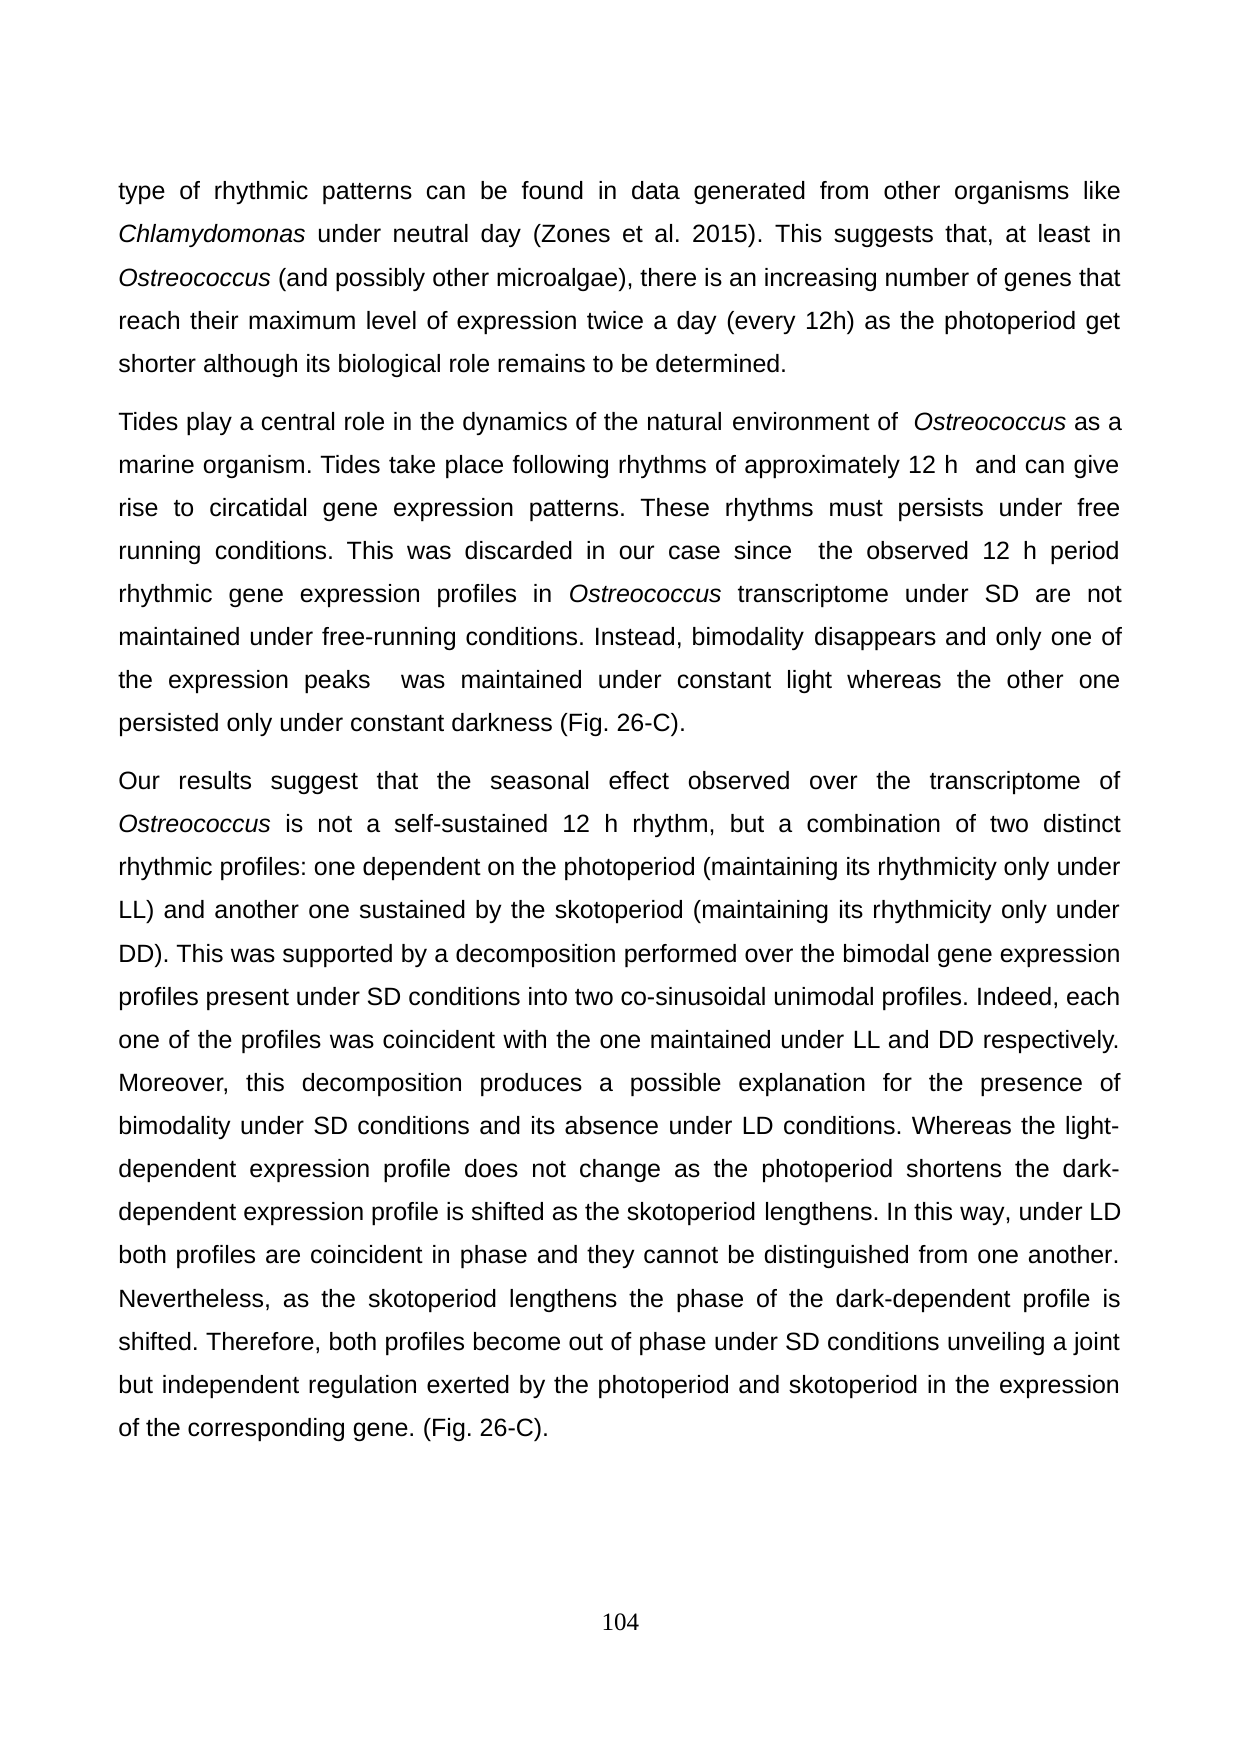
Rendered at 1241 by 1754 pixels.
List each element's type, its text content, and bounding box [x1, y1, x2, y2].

text Tides play a central role in the dynamics of the natural environment of Ostreococcus as a marine organism. Tides take place following rhythms of approximately 12 h and can give rise to circatidal gene expression patterns. These rhythms must persists under free running conditions. This was discarded in our case since the observed 12 h period rhythmic gene expression profiles in Ostreococcus transcriptome under SD are not maintained under free-running conditions. Instead, bimodality disappears and only one of the expression peaks was maintained under constant light whereas the other one persisted only under constant darkness (Fig. 26-C). [118, 407, 1122, 737]
text type of rhythmic patterns can be found in data generated from other organisms like Chlamydomonas under neutral day (Zones et al. 2015)⁠. This suggests that, at least in Ostreococcus (and possibly other microalgae), there is an increasing number of genes that reach their maximum level of expression twice a day (every 12h) as the photoperiod get shorter although its biological role remains to be determined. [118, 176, 1122, 378]
text Our results suggest that the seasonal effect observed over the transcriptome of Ostreococcus is not a self-sustained 12 h rhythm, but a combination of two distinct rhythmic profiles: one dependent on the photoperiod (maintaining its rhythmicity only under LL) and another one sustained by the skotoperiod (maintaining its rhythmicity only under DD). This was supported by a decomposition performed over the bimodal gene expression profiles present under SD conditions into two co-sinusoidal unimodal profiles. Indeed, each one of the profiles was coincident with the one maintained under LL and DD respectively. Moreover, this decomposition produces a possible explanation for the presence of bimodality under SD conditions and its absence under LD conditions. Whereas the light-dependent expression profile does not change as the photoperiod shortens the dark-dependent expression profile is shifted as the skotoperiod lengthens. In this way, under LD both profiles are coincident in phase and they cannot be distinguished from one another. Nevertheless, as the skotoperiod lengthens the phase of the dark-dependent profile is shifted. Therefore, both profiles become out of phase under SD conditions unveiling a joint but independent regulation exerted by the photoperiod and skotoperiod in the expression of the corresponding gene. (Fig. 26-C). [118, 766, 1122, 1442]
